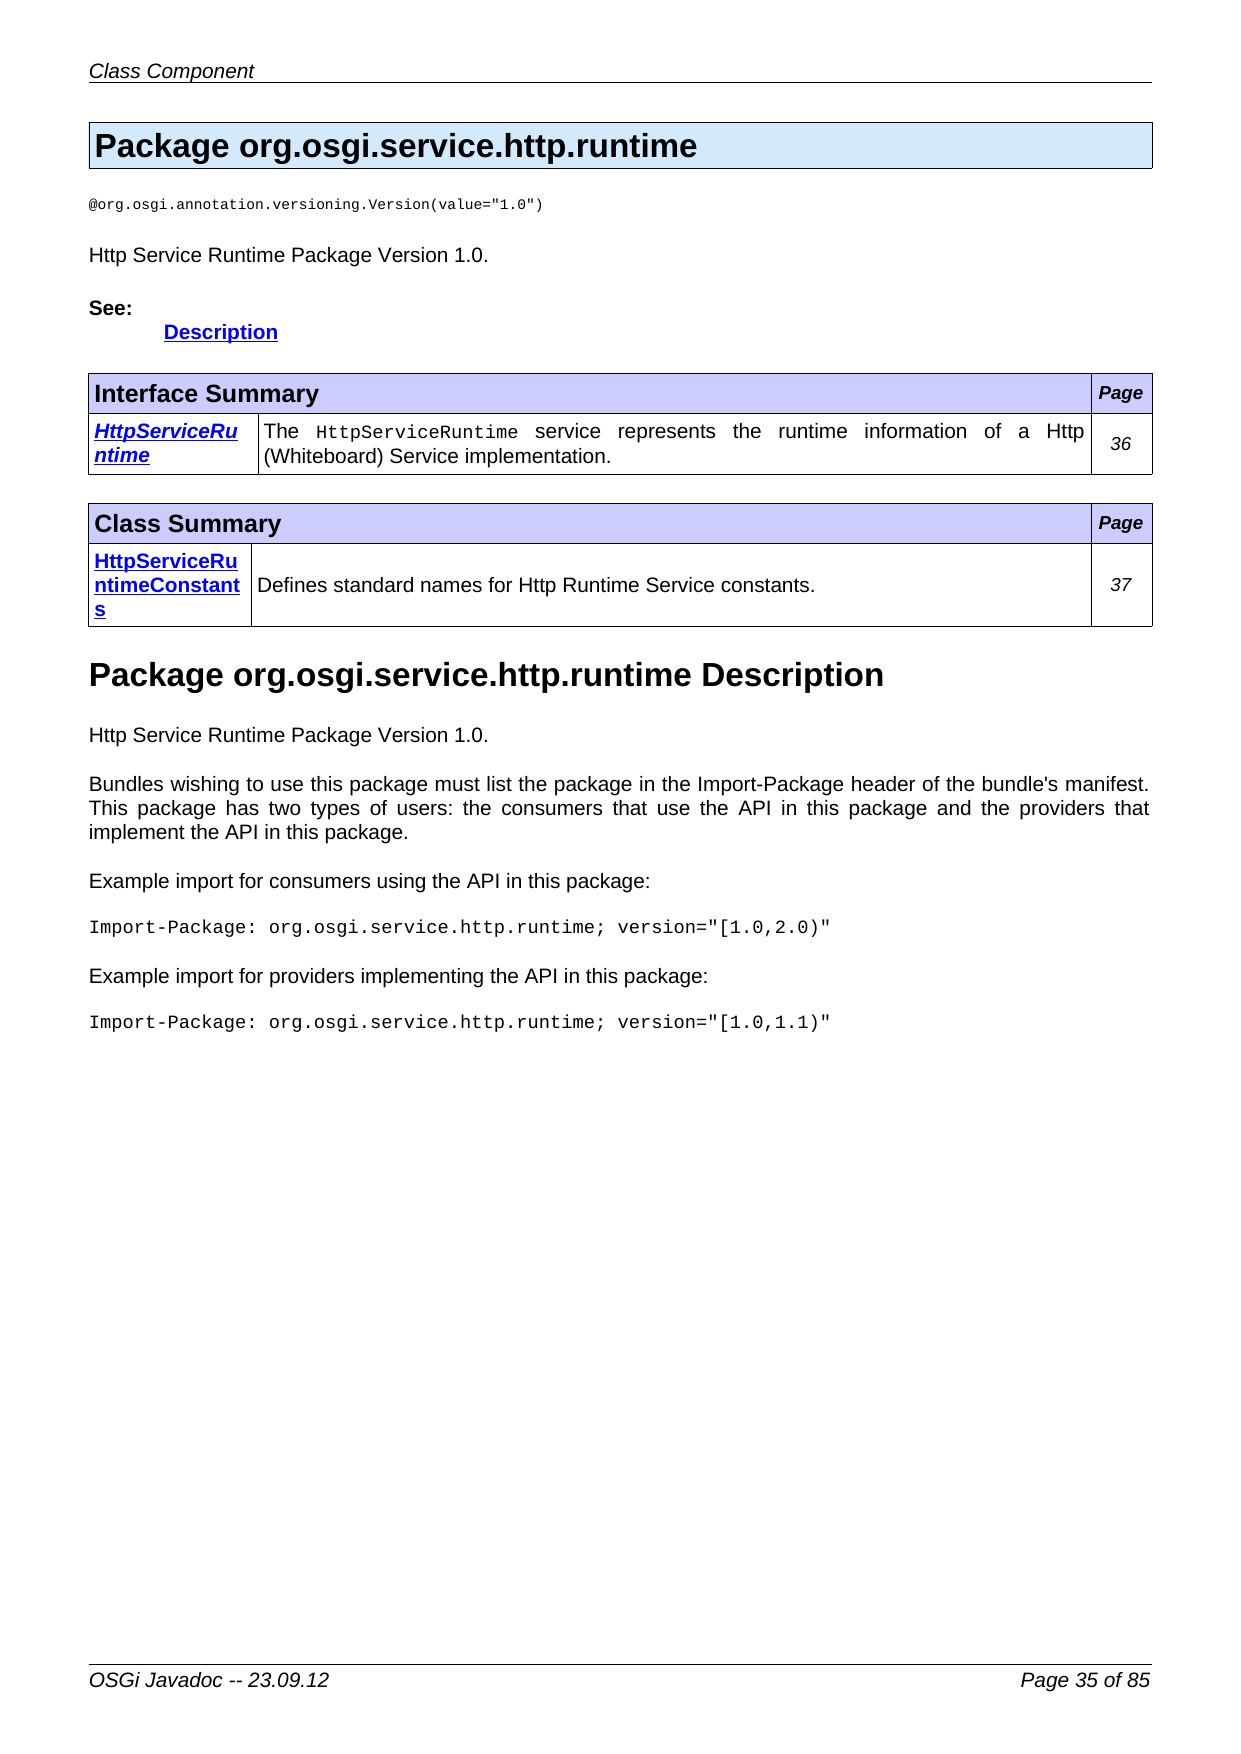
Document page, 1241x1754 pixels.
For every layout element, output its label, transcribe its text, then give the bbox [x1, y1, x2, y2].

text See: [88, 296, 1152, 320]
table_header Interface Summary [89, 374, 1091, 413]
table_cell HttpServiceRuntimeConstants [89, 544, 251, 626]
table_cell HttpServiceRuntime [89, 414, 258, 473]
text Package org.osgi.service.http.runtime Description [88, 655, 1152, 694]
table_header Class Summary [89, 504, 1091, 543]
table_header Page [1092, 504, 1152, 543]
text Example import for consumers using the API in this package: [88, 869, 1152, 893]
text Example import for providers implementing the API in this package: [88, 964, 1152, 988]
text Import-Package: org.osgi.service.http.runtime; version="[1.0,1.1)" [88, 1013, 1152, 1034]
table_header Page [1092, 374, 1152, 413]
table_cell The HttpServiceRuntime service represents the runtime information of a Http (Whiteboard) Service implementation. [259, 414, 1091, 473]
text Description [163, 320, 1152, 344]
table_cell [1092, 544, 1152, 626]
text Http Service Runtime Package Version 1.0. [88, 243, 1152, 267]
table_cell Defines standard names for Http Runtime Service constants. [252, 544, 1091, 626]
subtitle Package org.osgi.service.http.runtime [90, 123, 1152, 168]
text Import-Package: org.osgi.service.http.runtime; version="[1.0,2.0)" [88, 918, 1152, 939]
text @org.osgi.annotation.versioning.Version(value="1.0") [88, 197, 1152, 213]
table_cell [1092, 414, 1152, 473]
text Http Service Runtime Package Version 1.0. [88, 723, 1152, 747]
text Bundles wishing to use this package must list the package in the Import-Package header of the bundle's manifest. This package has two types of users: the consumers that use the API in this package and the providers that implement the API in this package. [88, 772, 1152, 844]
